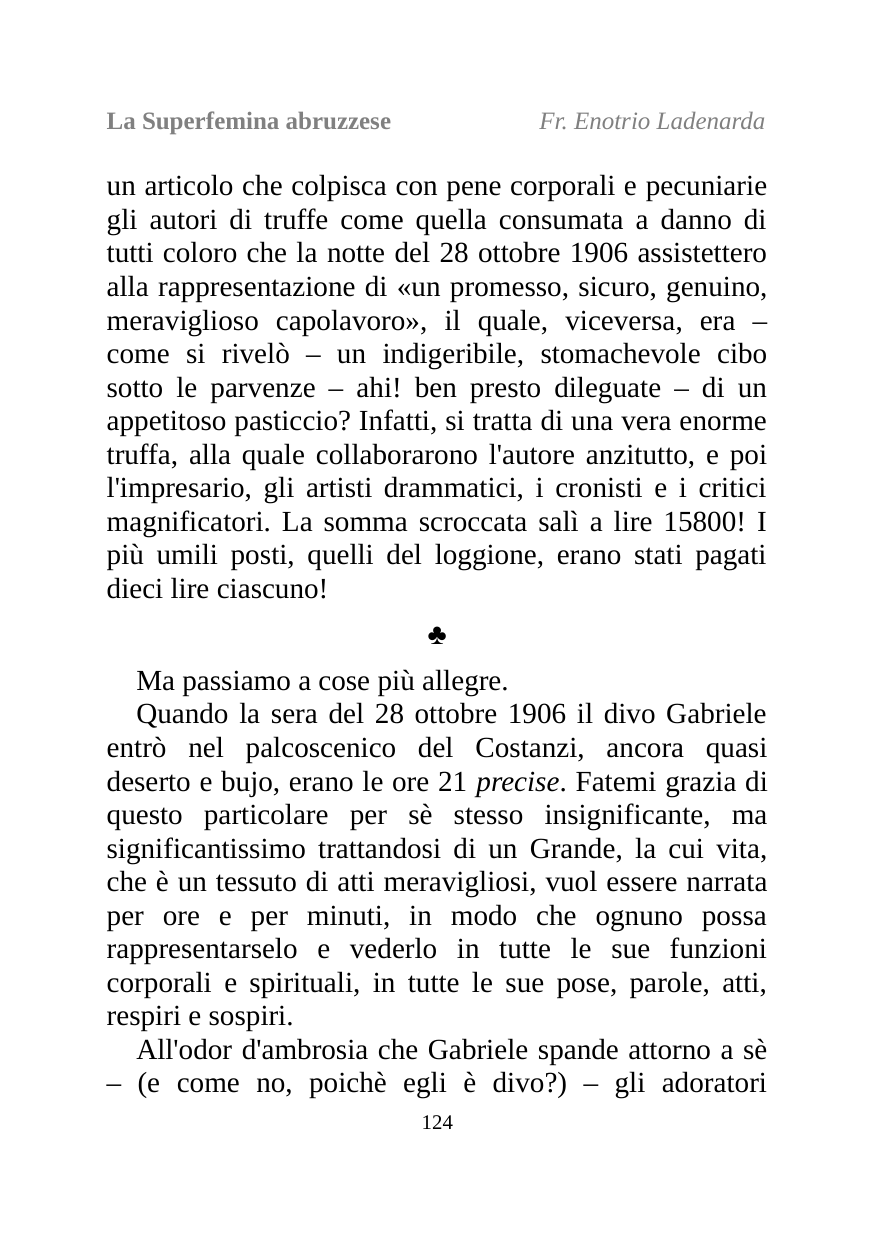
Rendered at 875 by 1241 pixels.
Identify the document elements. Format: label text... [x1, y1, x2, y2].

text ♣ [106, 617, 768, 651]
text Quando la sera del 28 ottobre 1906 il divo Gabriele entrò nel palcoscenico del Costanzi, ancora quasi deserto e bujo, erano le ore 21 precise. Fatemi grazia di questo particolare per sè stesso insignificante, ma significantissimo trattandosi di un Grande, la cui vita, che è un tessuto di atti meravigliosi, vuol essere narrata per ore e per minuti, in modo che ognuno possa rappresentarselo e vederlo in tutte le sue funzioni corporali e spirituali, in tutte le sue pose, parole, atti, respiri e sospiri. [106, 697, 768, 1032]
text un articolo che colpisca con pene corporali e pecuniarie gli autori di truffe come quella consumata a danno di tutti coloro che la notte del 28 ottobre 1906 assistettero alla rappresentazione di «un promesso, sicuro, genuino, meraviglioso capolavoro», il quale, viceversa, era – come si rivelò – un indigeribile, stomachevole cibo sotto le parvenze – ahi! ben presto dileguate – di un appetitoso pasticcio? Infatti, si tratta di una vera enorme truffa, alla quale collaborarono l'autore anzitutto, e poi l'impresario, gli artisti drammatici, i cronisti e i critici magnificatori. La somma scroccata salì a lire 15800! I più umili posti, quelli del loggione, erano stati pagati dieci lire ciascuno! [106, 168, 768, 604]
text All'odor d'ambrosia che Gabriele spande attorno a sè – (e come no, poichè egli è divo?) – gli adoratori [106, 1032, 768, 1099]
text Ma passiamo a cose più allegre. [106, 663, 768, 697]
